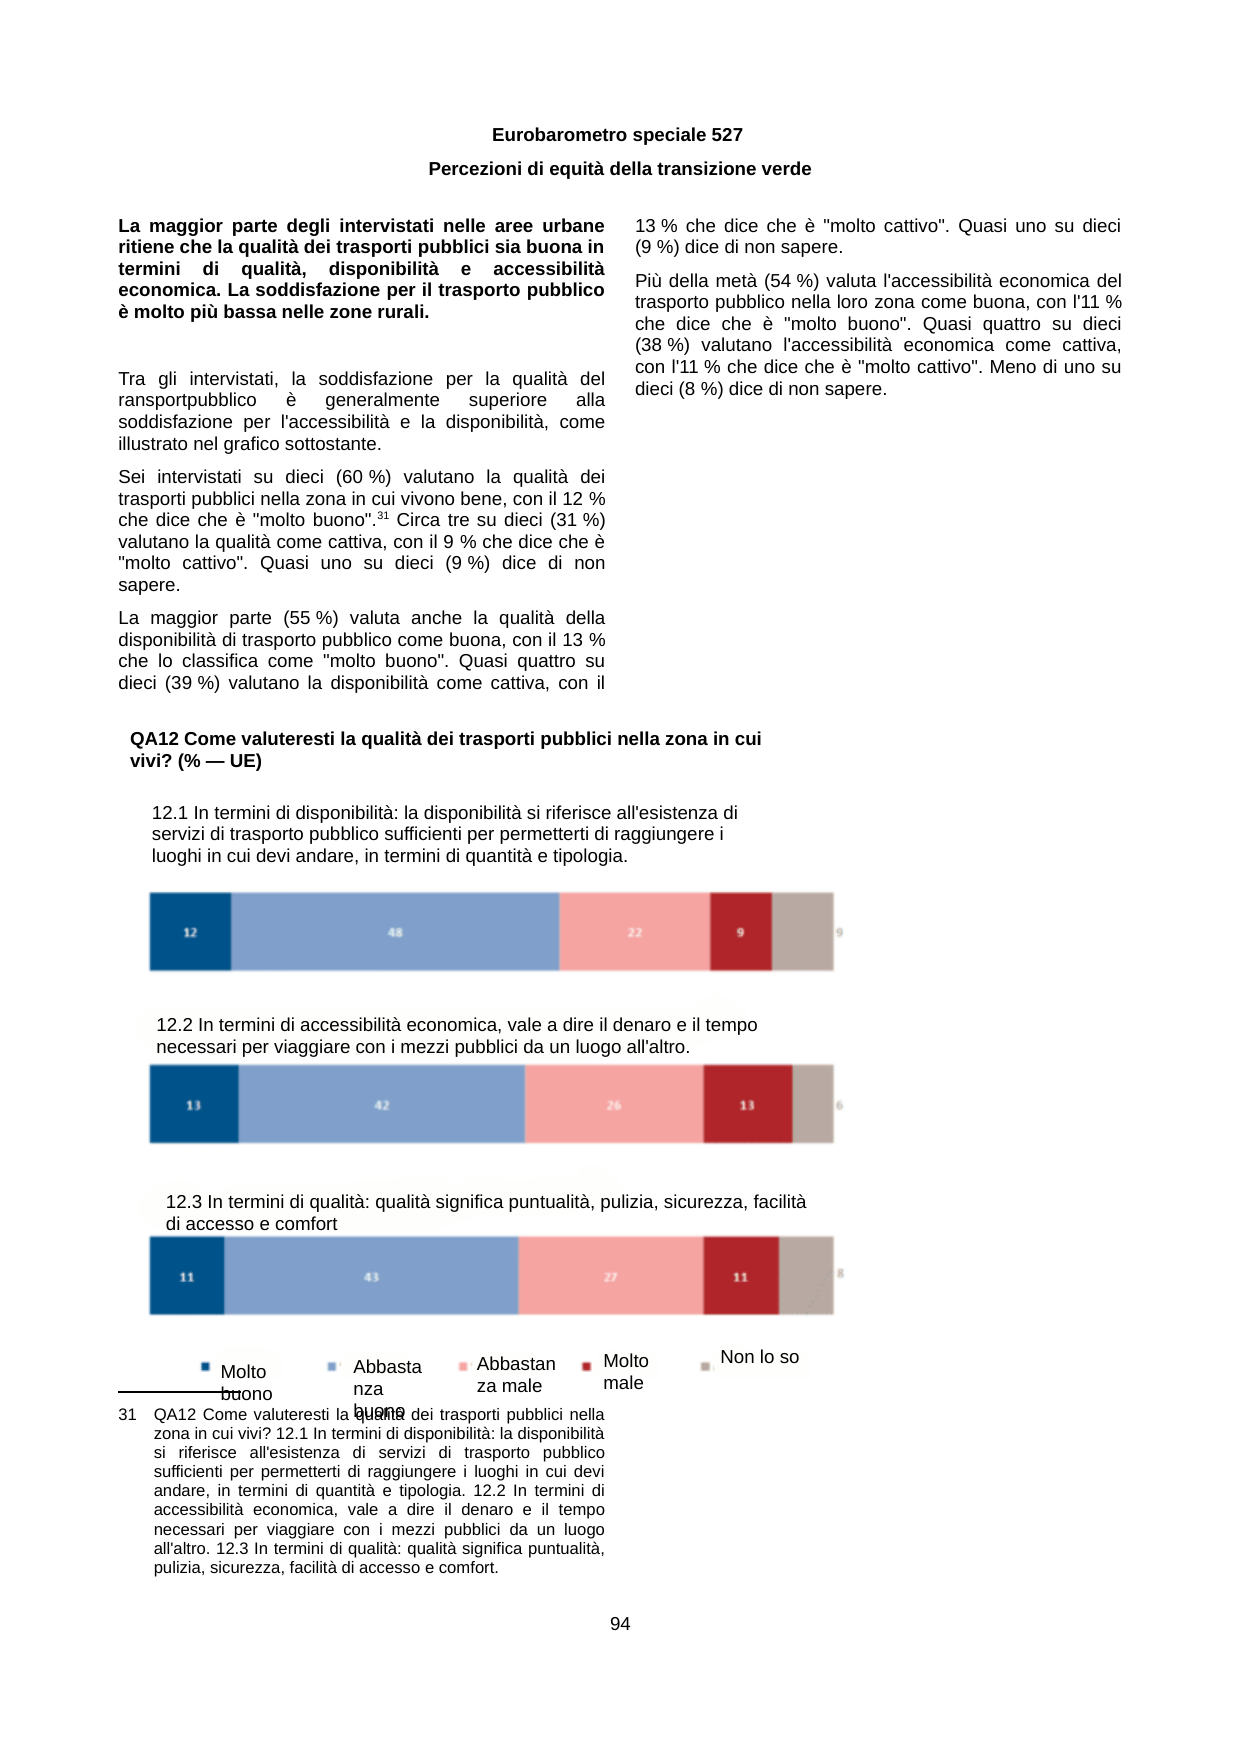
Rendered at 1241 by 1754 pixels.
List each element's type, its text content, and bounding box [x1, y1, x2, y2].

text 13 % che dice che è "molto cattivo". Quasi uno su dieci (9 %) dice di non sapere. [635, 214, 1122, 258]
text Più della metà (54 %) valuta l'accessibilità economica del trasporto pubblico nella loro zona come buona, con l'11 % che dice che è "molto buono". Quasi quattro su dieci (38 %) valutano l'accessibilità economica come cattiva, con l'11 % che dice che è "molto cattivo". Meno di uno su dieci (8 %) dice di non sapere. [635, 269, 1122, 399]
picture [136, 888, 857, 1379]
text QA12 Come valuteresti la qualità dei trasporti pubblici nella zona in cui vivi? 12.1 In termini di disponibilità: la disponibilità si riferisce all'esistenza di servizi di trasporto pubblico sufficienti per permetterti di raggiungere i luoghi in cui devi andare, in termini di quantità e tipologia. 12.2 In termini di accessibilità economica, vale a dire il denaro e il tempo necessari per viaggiare con i mezzi pubblici da un luogo all'altro. 12.3 In termini di qualità: qualità significa puntualità, pulizia, sicurezza, facilità di accesso e comfort. [118, 1404, 605, 1577]
text La maggior parte degli intervistati nelle aree urbane ritiene che la qualità dei trasporti pubblici sia buona in termini di qualità, disponibilità e accessibilità economica. La soddisfazione per il trasporto pubblico è molto più bassa nelle zone rurali. [118, 214, 605, 322]
text Sei intervistati su dieci (60 %) valutano la qualità dei trasporti pubblici nella zona in cui vivono bene, con il 12 % che dice che è "molto buono". Circa tre su dieci (31 %) valutano la qualità come cattiva, con il 9 % che dice che è "molto cattivo". Quasi uno su dieci (9 %) dice di non sapere. [118, 466, 605, 595]
text Tra gli intervistati, la soddisfazione per la qualità del ransportpubblico è generalmente superiore alla soddisfazione per l'accessibilità e la disponibilità, come illustrato nel grafico sottostante. [118, 368, 605, 454]
text La maggior parte (55 %) valuta anche la qualità della disponibilità di trasporto pubblico come buona, con il 13 % che lo classifica come "molto buono". Quasi quattro su dieci (39 %) valutano la disponibilità come cattiva, con il [118, 607, 605, 693]
